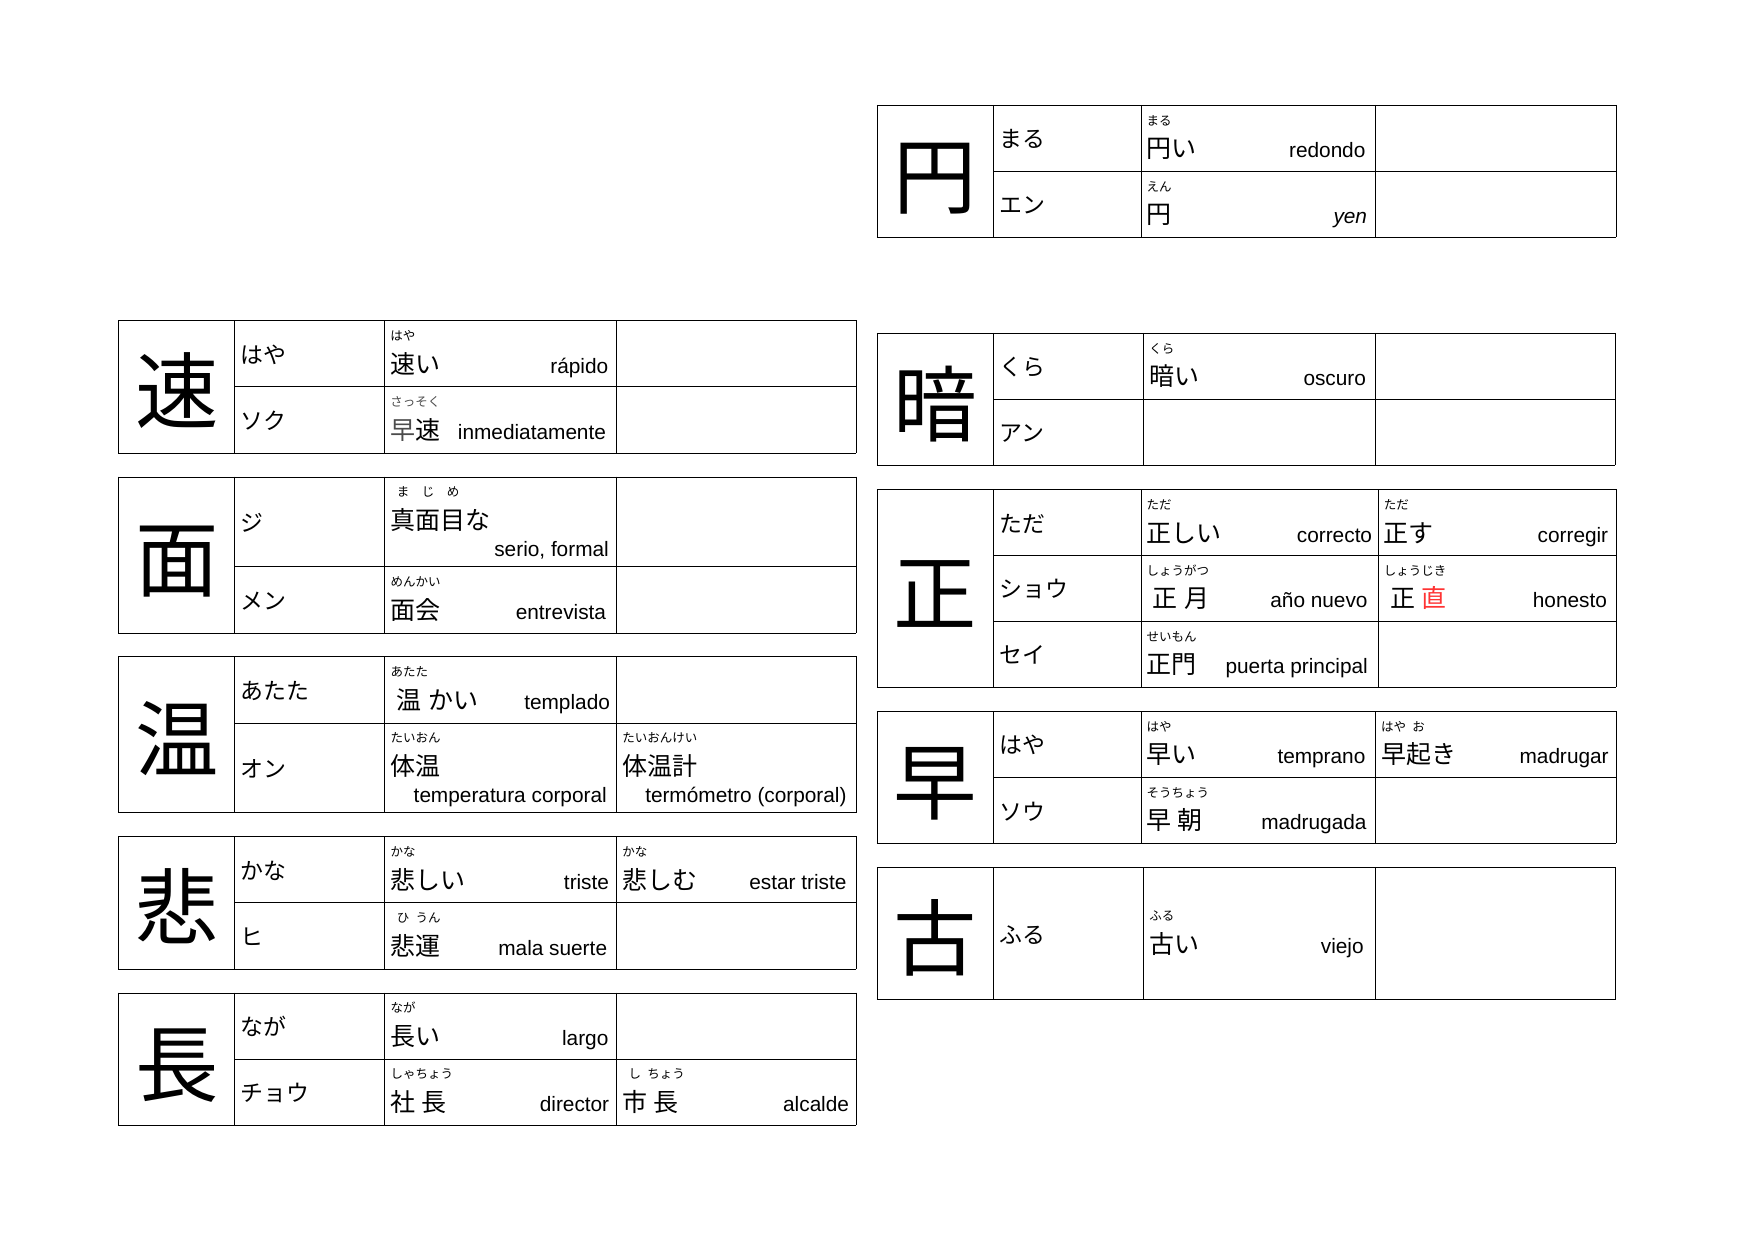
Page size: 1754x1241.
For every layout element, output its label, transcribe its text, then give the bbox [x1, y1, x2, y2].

table_cell ヒ [235, 903, 384, 968]
table_header はや [235, 321, 384, 386]
table_header ふる [994, 868, 1143, 999]
table_cell [617, 903, 856, 968]
table_header ジ [235, 478, 384, 566]
table_header 早はやい temprano [1142, 712, 1375, 777]
table_cell 社しゃ長ちょう director [385, 1060, 616, 1125]
table_cell 悲ひ運うん mala suerte [385, 903, 616, 968]
table_header ただ [994, 490, 1141, 555]
table_header はや [994, 712, 1141, 777]
table_cell [1144, 400, 1375, 465]
table_cell 円えん yen [1142, 172, 1375, 237]
table_header 温あたたかい templado [385, 657, 616, 722]
table_header 古ふるい viejo [1144, 868, 1375, 999]
table_cell ソク [235, 387, 384, 452]
table_cell [1376, 778, 1616, 843]
table_header 暗くらい oscuro [1144, 334, 1375, 399]
table_header 古 [878, 868, 993, 999]
table_cell 正せい門もん puerta principal [1142, 622, 1378, 687]
table_cell 体たい温おん temperatura corporal [385, 724, 616, 812]
table_cell 体たい温おん計けい termómetro (corporal) [617, 724, 856, 812]
table_cell [1379, 622, 1616, 687]
table_header 正 [878, 490, 993, 687]
table_header [617, 478, 856, 566]
table_header くら [994, 334, 1143, 399]
table_cell エン [994, 172, 1141, 237]
table_header [1376, 106, 1616, 171]
table_header 温 [119, 657, 234, 812]
table_cell 正しょう直じき honesto [1379, 556, 1616, 621]
table_cell セイ [994, 622, 1141, 687]
table_header 速 [119, 321, 234, 452]
table_header 悲かなしい triste [385, 837, 616, 902]
table_header 速はやい rápido [385, 321, 616, 386]
table_header かな [235, 837, 384, 902]
table_header なが [235, 994, 384, 1058]
table_cell ショウ [994, 556, 1141, 621]
table_cell [1376, 172, 1616, 237]
table_header 正ただしい correcto [1142, 490, 1378, 555]
table_header 円 [878, 106, 993, 237]
table_cell [617, 387, 856, 452]
table_header 長ながい largo [385, 994, 616, 1058]
table_cell ソウ [994, 778, 1141, 843]
table_header [617, 994, 856, 1058]
table_header 暗 [878, 334, 993, 465]
table_header [1376, 334, 1615, 399]
table_cell アン [994, 400, 1143, 465]
table_header 真ま面じ目めな serio, formal [385, 478, 616, 566]
table_header 面 [119, 478, 234, 632]
table_header 悲かなしむ estar triste [617, 837, 856, 902]
table_header [617, 657, 856, 722]
table_header 円まるい redondo [1142, 106, 1375, 171]
table_cell 早さっ速そく inmediatamente [385, 387, 616, 452]
table_cell メン [235, 567, 384, 632]
table_header 正ただす corregir [1379, 490, 1616, 555]
table_header [617, 321, 856, 386]
table_cell [1376, 400, 1615, 465]
table_cell 面めん会かい entrevista [385, 567, 616, 632]
table_header 悲 [119, 837, 234, 968]
table_header 早はや起おき madrugar [1376, 712, 1616, 777]
table_header 早 [878, 712, 993, 843]
table_cell 正しょう月がつ año nuevo [1142, 556, 1378, 621]
table_cell 早そう朝ちょう madrugada [1142, 778, 1375, 843]
table_header まる [994, 106, 1141, 171]
table_cell [617, 567, 856, 632]
table_cell 市し長ちょう alcalde [617, 1060, 856, 1125]
table_cell オン [235, 724, 384, 812]
table_cell チョウ [235, 1060, 384, 1125]
table_header [1376, 868, 1615, 999]
table_header あたた [235, 657, 384, 722]
table_header 長 [119, 994, 234, 1125]
